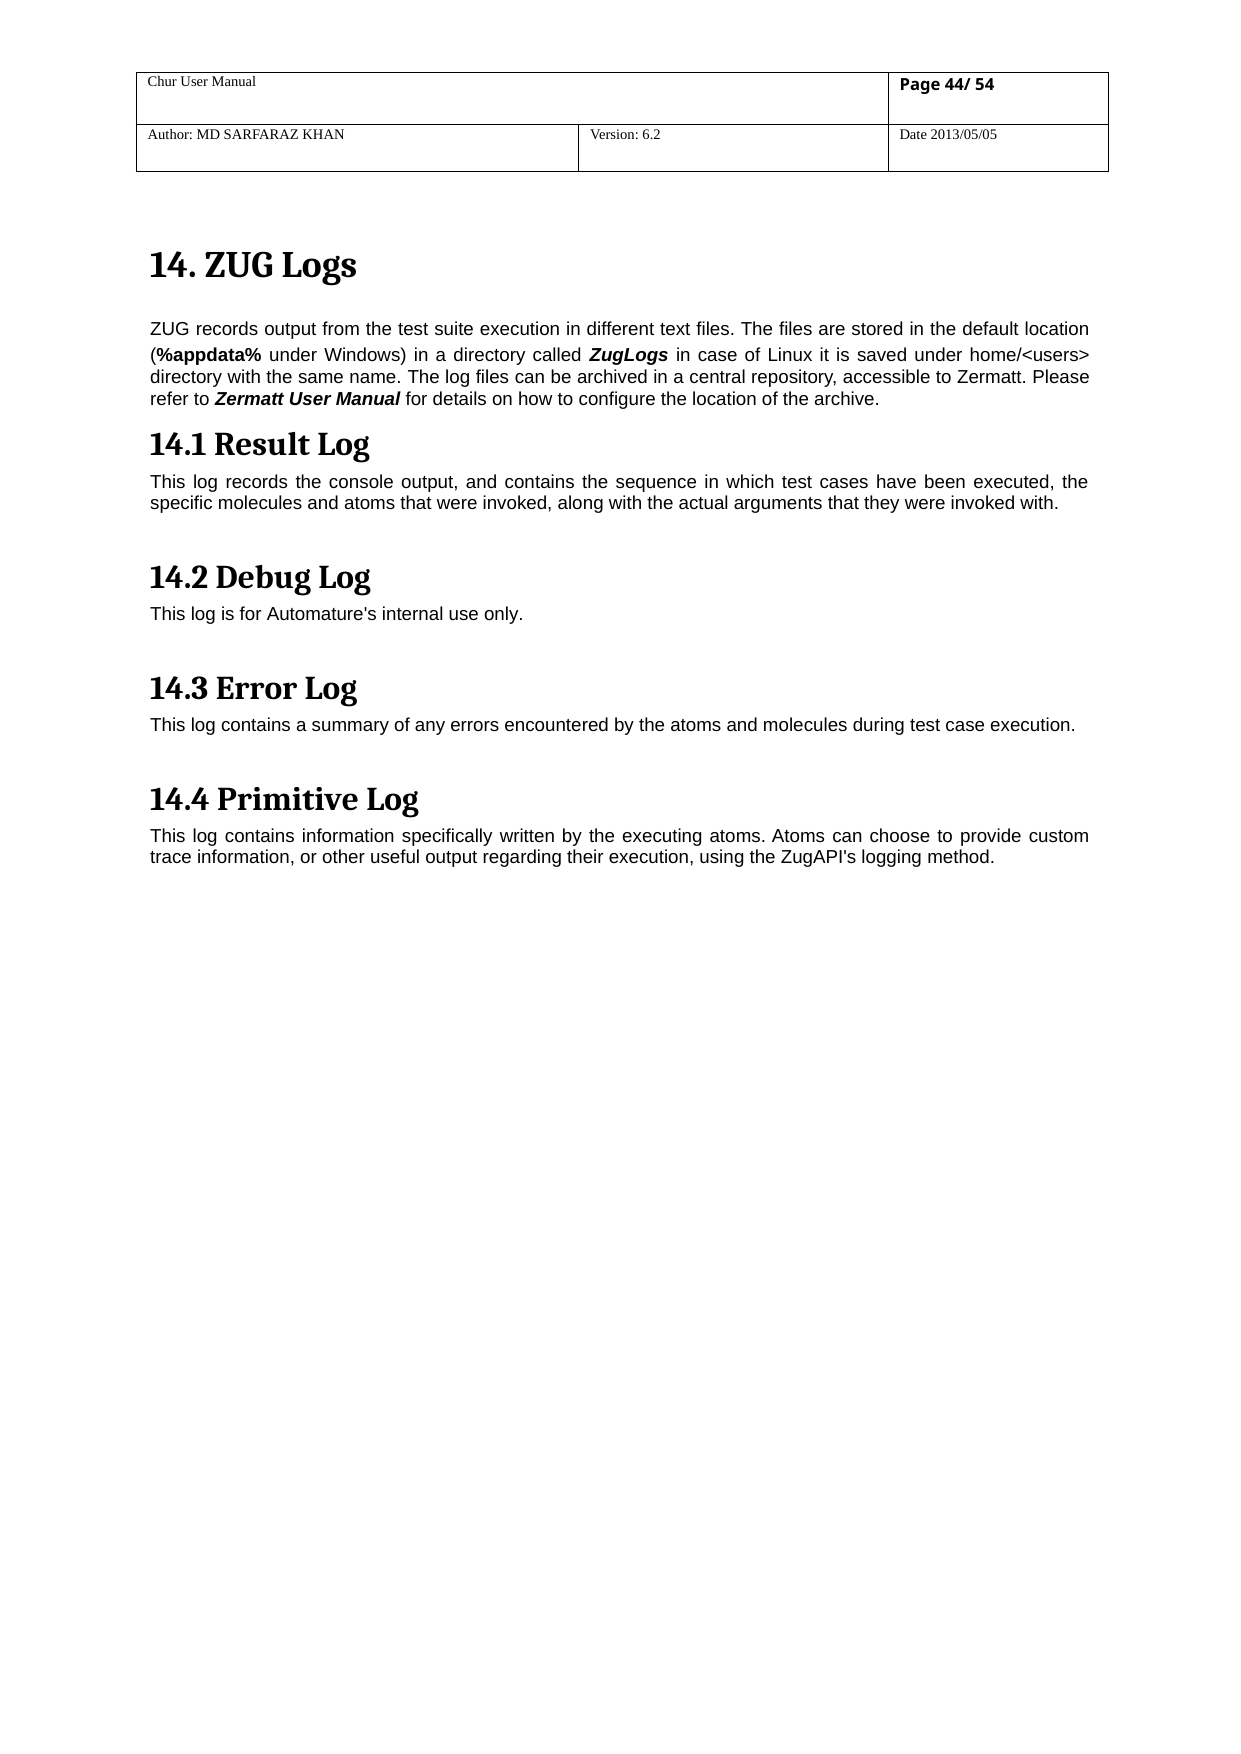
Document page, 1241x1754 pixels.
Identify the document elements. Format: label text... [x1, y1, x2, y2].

subtitle 14.4 Primitive Log [150, 780, 1090, 818]
text This log is for Automature's internal use only. [150, 603, 1090, 624]
text This log records the console output, and contains the sequence in which test cases have been executed, the specific molecules and atoms that were invoked, along with the actual arguments that they were invoked with. [150, 471, 1090, 514]
text ZUG records output from the test suite execution in different text files. The files are stored in the default location (%appdata% under Windows) in a directory called ZugLogs in case of Linux it is saved under home/<users> directory with the same name. The log files can be archived in a central repository, accessible to Zermatt. Please refer to Zermatt User Manual for details on how to configure the location of the archive. [150, 318, 1090, 409]
subtitle 14. ZUG Logs [150, 243, 1090, 287]
subtitle 14.2 Debug Log [150, 558, 1090, 597]
subtitle 14.1 Result Log [150, 426, 1090, 464]
text This log contains information specifically written by the executing atoms. Atoms can choose to provide custom trace information, or other useful output regarding their execution, using the ZugAPI's logging method. [150, 825, 1090, 868]
text This log contains a summary of any errors encountered by the atoms and molecules during test case execution. [150, 714, 1090, 735]
subtitle 14.3 Error Log [150, 669, 1090, 707]
